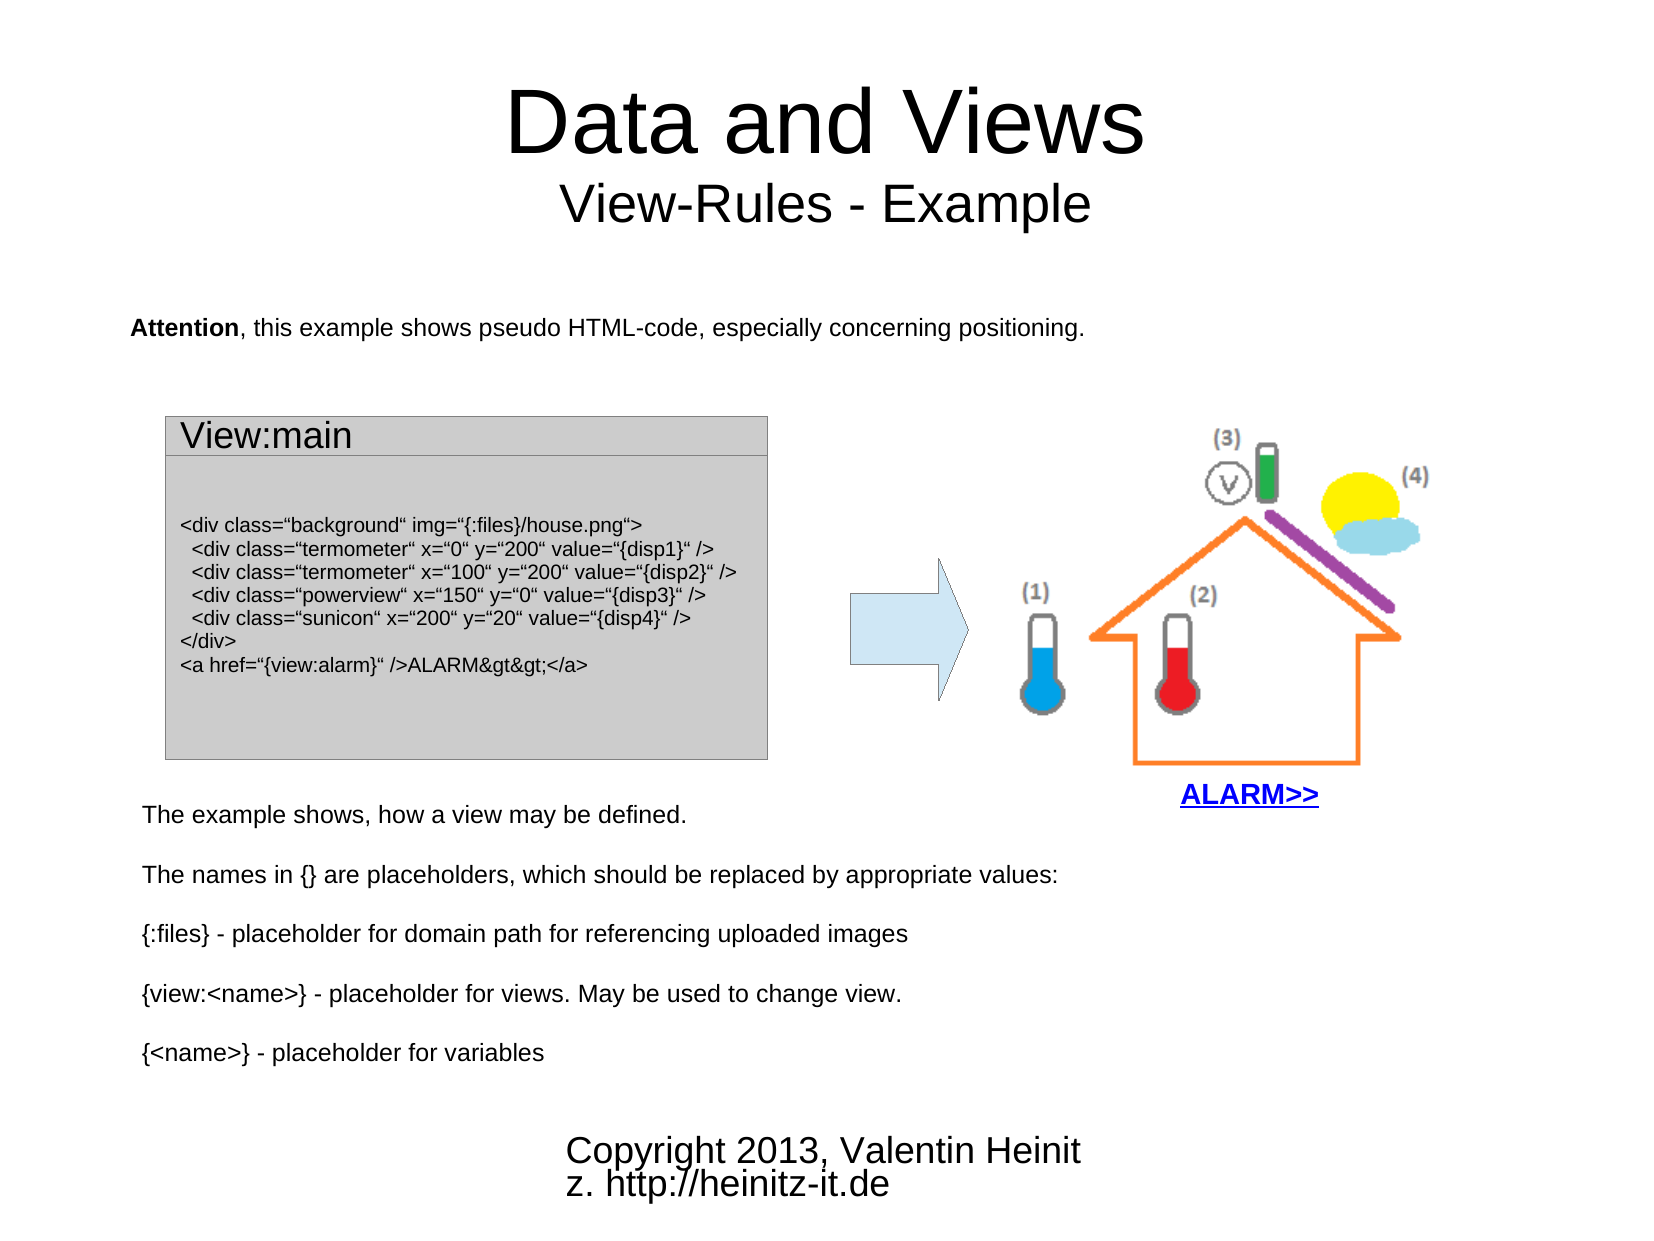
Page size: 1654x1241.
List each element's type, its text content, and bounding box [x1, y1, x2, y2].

text_box [850, 558, 969, 701]
list The example shows, how a view may be defined. The names in {} are placeholders, which should be replaced by appropriate values: {:files} - placeholder for domain path for referencing uploaded images {view:<name>} - placeholder for views. May be used to change view. {<name>} - placeholder for variables [141, 794, 1123, 1067]
picture [1003, 413, 1436, 772]
text_box ALARM>> [1165, 771, 1334, 819]
title Data and Views View-Rules - Example [82, 49, 1571, 257]
text_box <div class=“background“ img=“{:files}/house.png“> <div class=“termometer“ x=“0“ y=“200“ value=“{disp1}“ /> <div class=“termometer“ x=“100“ y=“200“ value=“{disp2}“ /> <div class=“powerview“ x=“150“ y=“0“ value=“{disp3}“ /> <div class=“sunicon“ x=“200“ y=“20“ value=“{disp4}“ /> </div> <a href=“{view:alarm}“ />ALARM&gt&gt;</a> [165, 456, 768, 760]
list Attention, this example shows pseudo HTML-code, especially concerning positioning. [129, 307, 1111, 390]
text_box View:main [165, 416, 768, 456]
